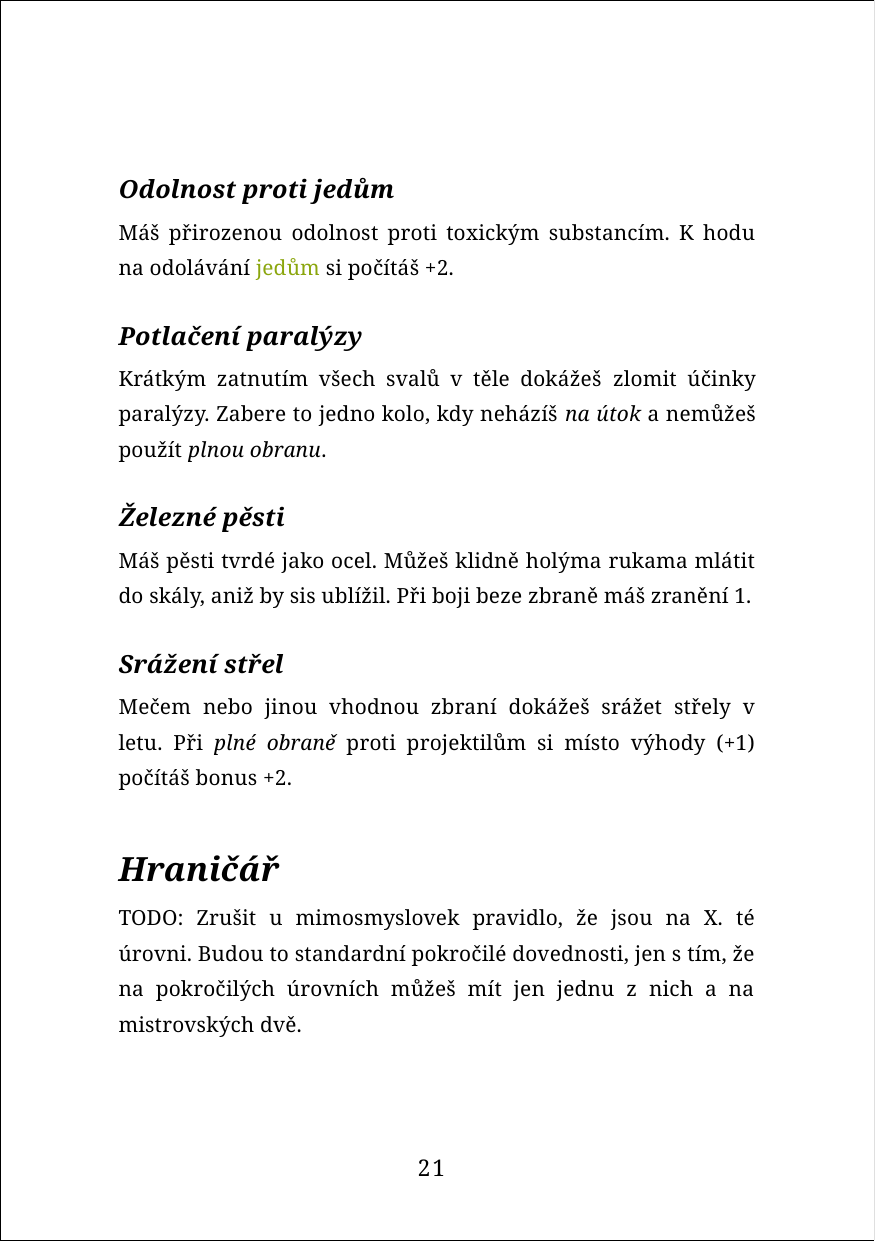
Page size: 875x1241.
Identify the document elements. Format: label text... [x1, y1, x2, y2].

subtitle Potlačení paralýzy [118, 318, 756, 352]
subtitle Srážení střel [118, 646, 756, 680]
subtitle Odolnost proti jedům [118, 172, 756, 206]
text TODO: Zrušit u mimosmyslovek pravidlo, že jsou na X. té úrovni. Budou to standardní pokročilé dovednosti, jen s tím, že na pokročilých úrovních můžeš mít jen jednu z nich a na mistrovských dvě. [118, 903, 756, 1038]
text Máš pěsti tvrdé jako ocel. Můžeš klidně holýma rukama mlátit do skály, aniž by sis ublížil. Při boji beze zbraně máš zranění 1. [118, 546, 756, 610]
text Mečem nebo jinou vhodnou zbraní dokážeš srážet střely v letu. Při plné obraně proti projektilům si místo výhody (+1) počítáš bonus +2. [118, 692, 756, 792]
text Krátkým zatnutím všech svalů v těle dokážeš zlomit účinky paralýzy. Zabere to jedno kolo, kdy neházíš na útok a nemůžeš použít plnou obranu. [118, 364, 756, 463]
text Máš přirozenou odolnost proti toxickým substancím. K hodu na odolávání jedům si počítáš +2. [118, 218, 756, 282]
subtitle Hraničář [118, 846, 756, 891]
subtitle Železné pěsti [118, 500, 756, 534]
